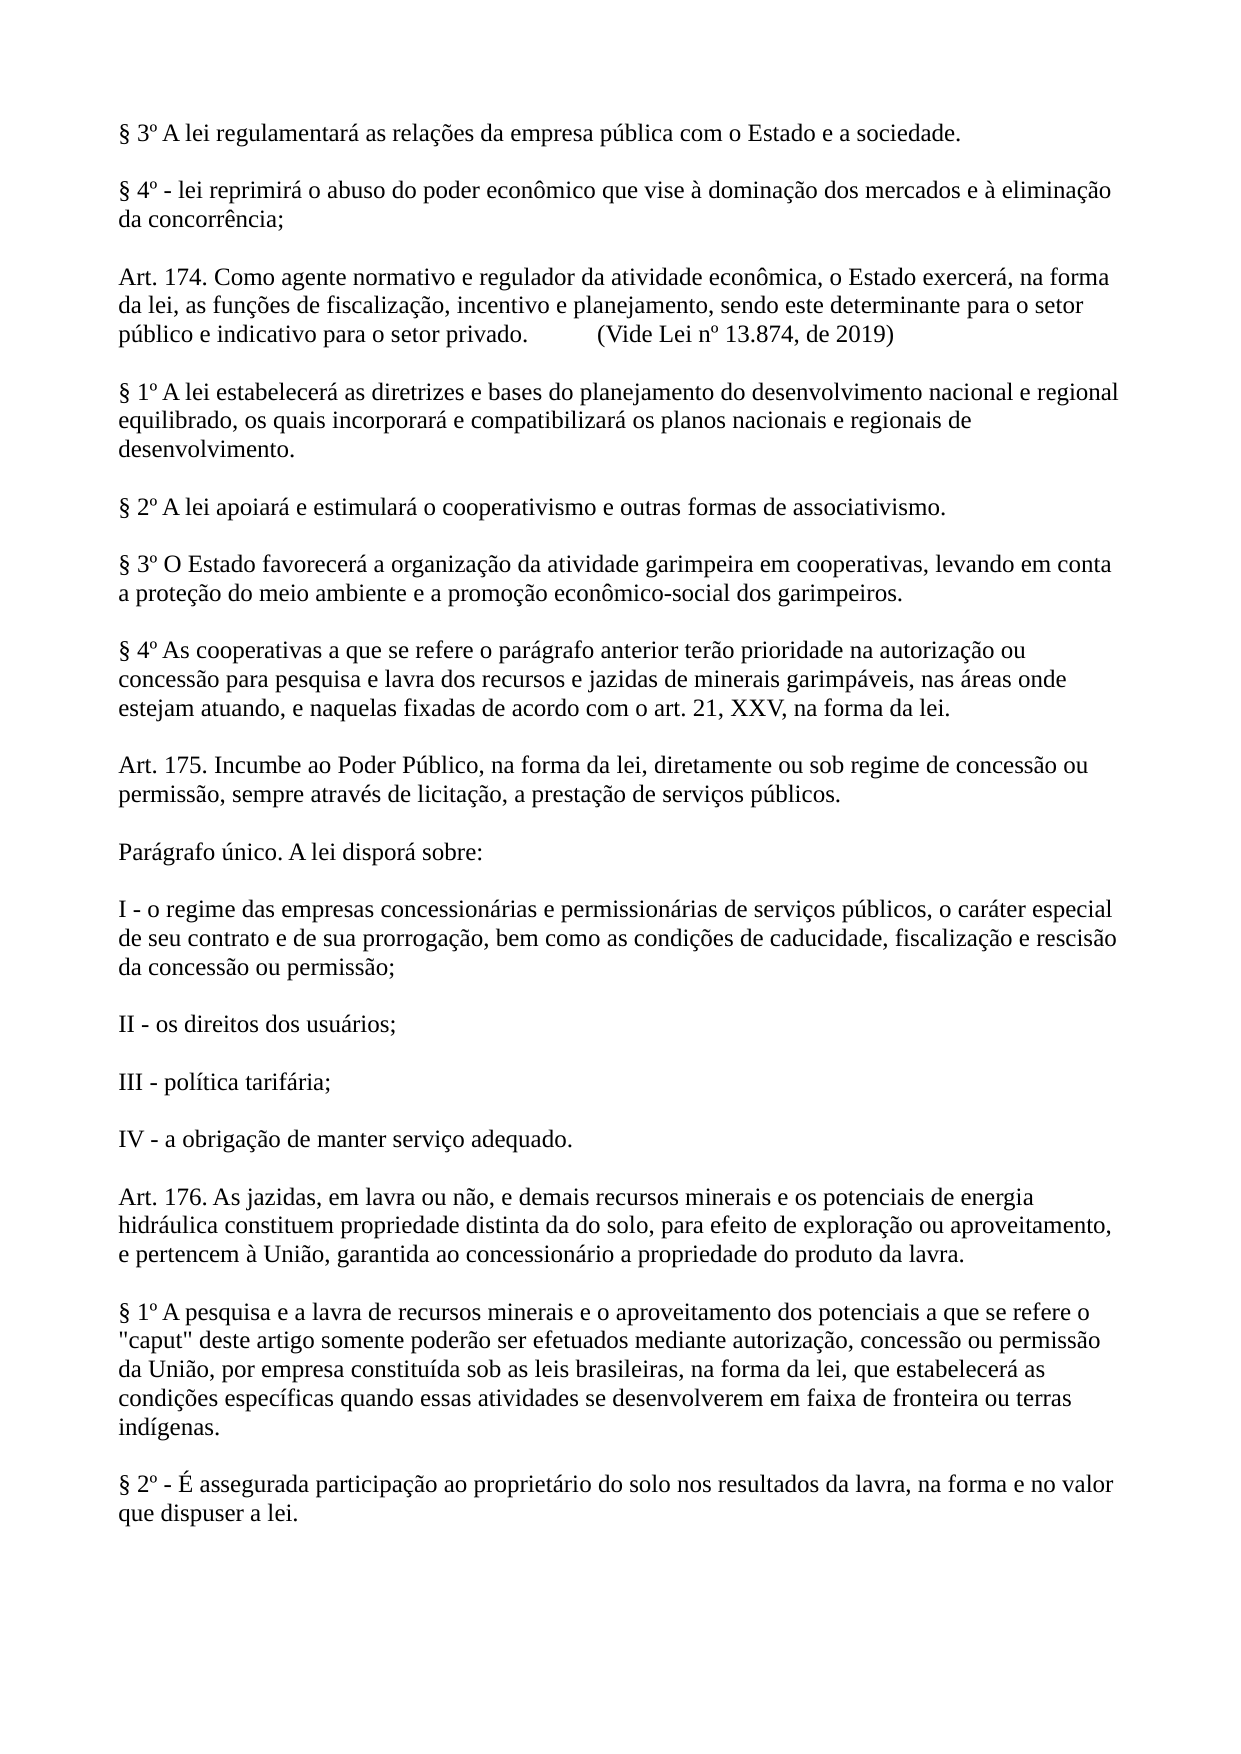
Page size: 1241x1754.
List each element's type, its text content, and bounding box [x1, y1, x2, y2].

text § 4º - lei reprimirá o abuso do poder econômico que vise à dominação dos mercados e à eliminação da concorrência; [118, 176, 1122, 233]
text II - os direitos dos usuários; [118, 1009, 1122, 1038]
text III - política tarifária; [118, 1067, 1122, 1096]
text Art. 175. Incumbe ao Poder Público, na forma da lei, diretamente ou sob regime de concessão ou permissão, sempre através de licitação, a prestação de serviços públicos. [118, 751, 1122, 808]
text Parágrafo único. A lei disporá sobre: [118, 837, 1122, 866]
text § 3º A lei regulamentará as relações da empresa pública com o Estado e a sociedade. [118, 118, 1122, 147]
text I - o regime das empresas concessionárias e permissionárias de serviços públicos, o caráter especial de seu contrato e de sua prorrogação, bem como as condições de caducidade, fiscalização e rescisão da concessão ou permissão; [118, 894, 1122, 981]
text Art. 174. Como agente normativo e regulador da atividade econômica, o Estado exercerá, na forma da lei, as funções de fiscalização, incentivo e planejamento, sendo este determinante para o setor público e indicativo para o setor privado. (Vide Lei nº 13.874, de 2019) [118, 262, 1122, 348]
text § 1º A pesquisa e a lavra de recursos minerais e o aproveitamento dos potenciais a que se refere o "caput" deste artigo somente poderão ser efetuados mediante autorização, concessão ou permissão da União, por empresa constituída sob as leis brasileiras, na forma da lei, que estabelecerá as condições específicas quando essas atividades se desenvolverem em faixa de fronteira ou terras indígenas. [118, 1297, 1122, 1441]
text Art. 176. As jazidas, em lavra ou não, e demais recursos minerais e os potenciais de energia hidráulica constituem propriedade distinta da do solo, para efeito de exploração ou aproveitamento, e pertencem à União, garantida ao concessionário a propriedade do produto da lavra. [118, 1182, 1122, 1268]
text IV - a obrigação de manter serviço adequado. [118, 1124, 1122, 1153]
text § 1º A lei estabelecerá as diretrizes e bases do planejamento do desenvolvimento nacional e regional equilibrado, os quais incorporará e compatibilizará os planos nacionais e regionais de desenvolvimento. [118, 377, 1122, 463]
text § 2º A lei apoiará e estimulará o cooperativismo e outras formas de associativismo. [118, 492, 1122, 521]
text § 4º As cooperativas a que se refere o parágrafo anterior terão prioridade na autorização ou concessão para pesquisa e lavra dos recursos e jazidas de minerais garimpáveis, nas áreas onde estejam atuando, e naquelas fixadas de acordo com o art. 21, XXV, na forma da lei. [118, 636, 1122, 722]
text § 2º - É assegurada participação ao proprietário do solo nos resultados da lavra, na forma e no valor que dispuser a lei. [118, 1469, 1122, 1527]
text § 3º O Estado favorecerá a organização da atividade garimpeira em cooperativas, levando em conta a proteção do meio ambiente e a promoção econômico-social dos garimpeiros. [118, 549, 1122, 607]
